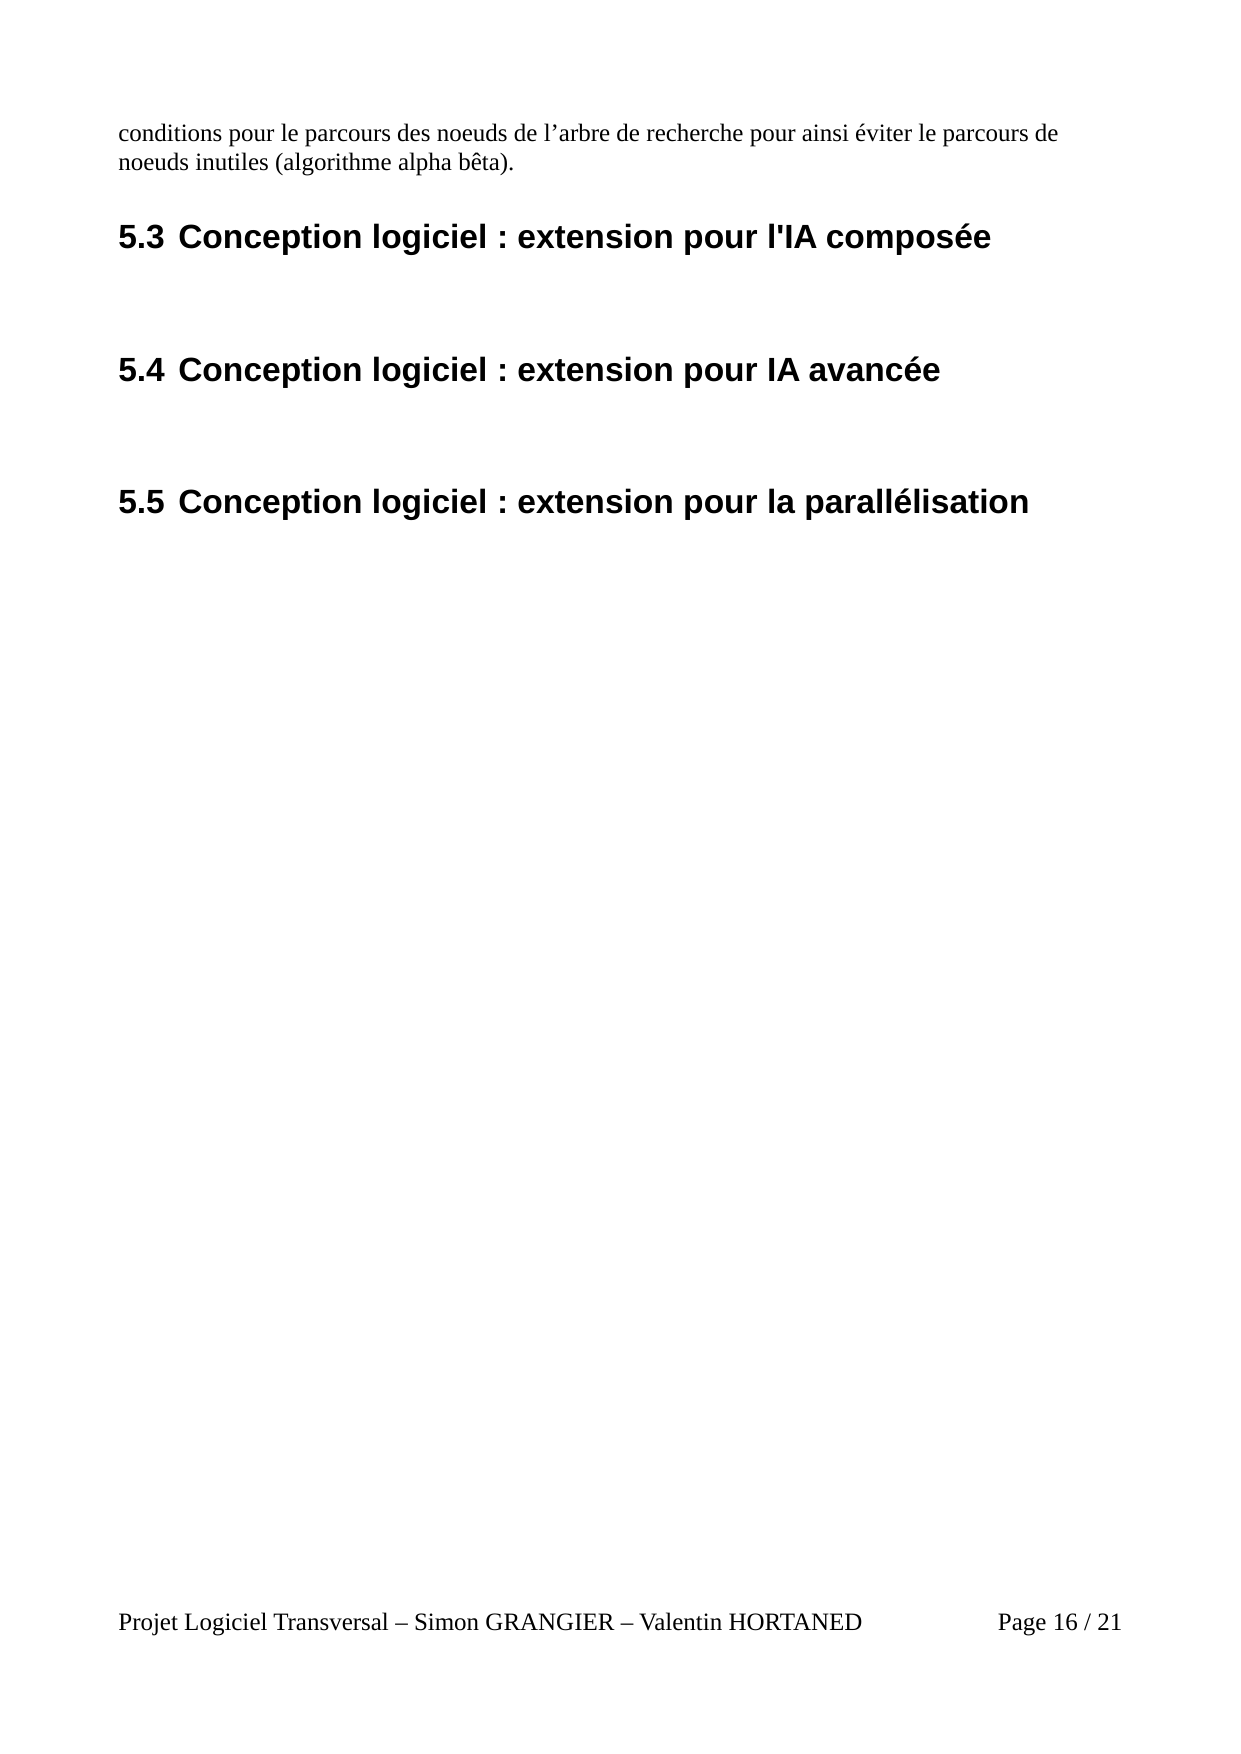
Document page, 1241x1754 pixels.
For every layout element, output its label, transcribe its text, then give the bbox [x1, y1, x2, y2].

subtitle Conception logiciel : extension pour IA avancée [118, 349, 1122, 388]
text conditions pour le parcours des noeuds de l’arbre de recherche pour ainsi éviter le parcours de noeuds inutiles (algorithme alpha bêta). [118, 118, 1122, 176]
subtitle Conception logiciel : extension pour la parallélisation [118, 482, 1122, 520]
subtitle Conception logiciel : extension pour l'IA composée [118, 217, 1122, 256]
